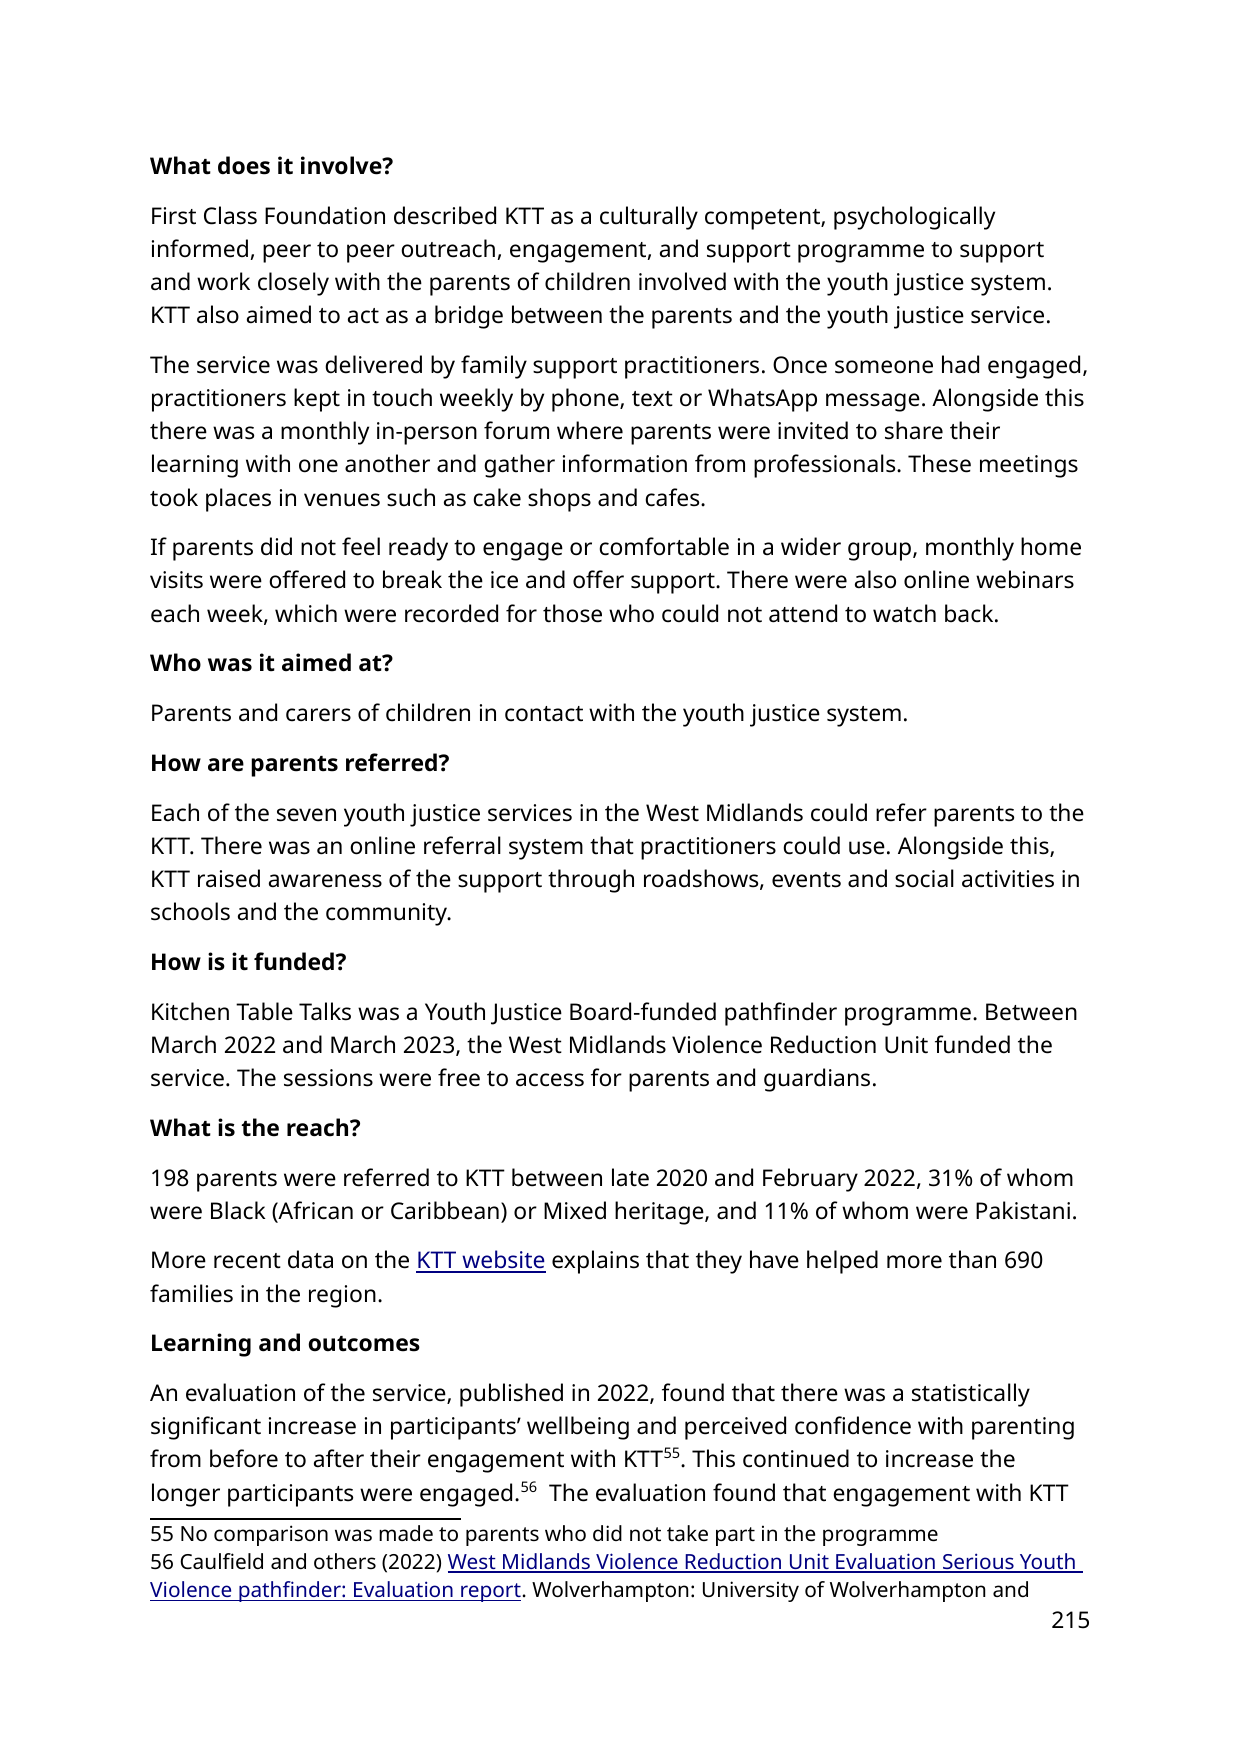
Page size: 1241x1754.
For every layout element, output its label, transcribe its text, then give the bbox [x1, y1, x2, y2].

text How are parents referred? [150, 747, 1090, 778]
text No comparison was made to parents who did not take part in the programme [150, 1519, 1090, 1547]
text More recent data on the KTT website explains that they have helped more than 690 families in the region. [150, 1244, 1090, 1309]
text How is it funded? [150, 946, 1090, 977]
text Parents and carers of children in contact with the youth justice system. [150, 697, 1090, 728]
text If parents did not feel ready to engage or comfortable in a wider group, monthly home visits were offered to break the ice and offer support. There were also online webinars each week, which were recorded for those who could not attend to watch back. [150, 531, 1090, 629]
text Caulfield and others (2022) West Midlands Violence Reduction Unit Evaluation Serious Youth Violence pathfinder: Evaluation report. Wolverhampton: University of Wolverhampton and [150, 1547, 1090, 1604]
text Kitchen Table Talks was a Youth Justice Board-funded pathfinder programme. Between March 2022 and March 2023, the West Midlands Violence Reduction Unit funded the service. The sessions were free to access for parents and guardians. [150, 996, 1090, 1093]
text What is the reach? [150, 1112, 1090, 1143]
text First Class Foundation described KTT as a culturally competent, psychologically informed, peer to peer outreach, engagement, and support programme to support and work closely with the parents of children involved with the youth justice system. KTT also aimed to act as a bridge between the parents and the youth justice service. [150, 200, 1090, 330]
text An evaluation of the service, published in 2022, found that there was a statistically significant increase in participants’ wellbeing and perceived confidence with parenting from before to after their engagement with KTT. This continued to increase the longer participants were engaged. The evaluation found that engagement with KTT [150, 1377, 1090, 1508]
text 198 parents were referred to KTT between late 2020 and February 2022, 31% of whom were Black (African or Caribbean) or Mixed heritage, and 11% of whom were Pakistani. [150, 1161, 1090, 1226]
text Learning and outcomes [150, 1327, 1090, 1358]
text Each of the seven youth justice services in the West Midlands could refer parents to the KTT. There was an online referral system that practitioners could use. Alongside this, KTT raised awareness of the support through roadshows, events and social activities in schools and the community. [150, 797, 1090, 927]
text The service was delivered by family support practitioners. Once someone had engaged, practitioners kept in touch weekly by phone, text or WhatsApp message. Alongside this there was a monthly in-person forum where parents were invited to share their learning with one another and gather information from professionals. These meetings took places in venues such as cake shops and cafes. [150, 349, 1090, 513]
text What does it involve? [150, 150, 1090, 181]
text Who was it aimed at? [150, 647, 1090, 678]
